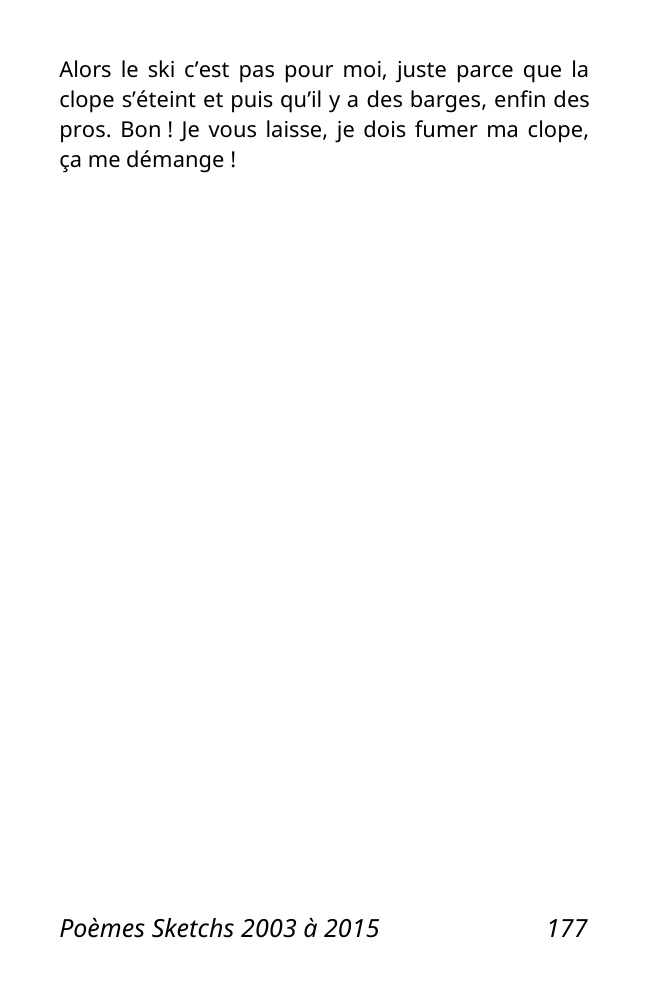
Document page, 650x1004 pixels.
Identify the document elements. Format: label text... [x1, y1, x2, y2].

text Alors le ski c’est pas pour moi, juste parce que la clope s’éteint et puis qu’il y a des barges, enfin des pros. Bon ! Je vous laisse, je dois fumer ma clope, ça me démange ! [59, 54, 591, 174]
